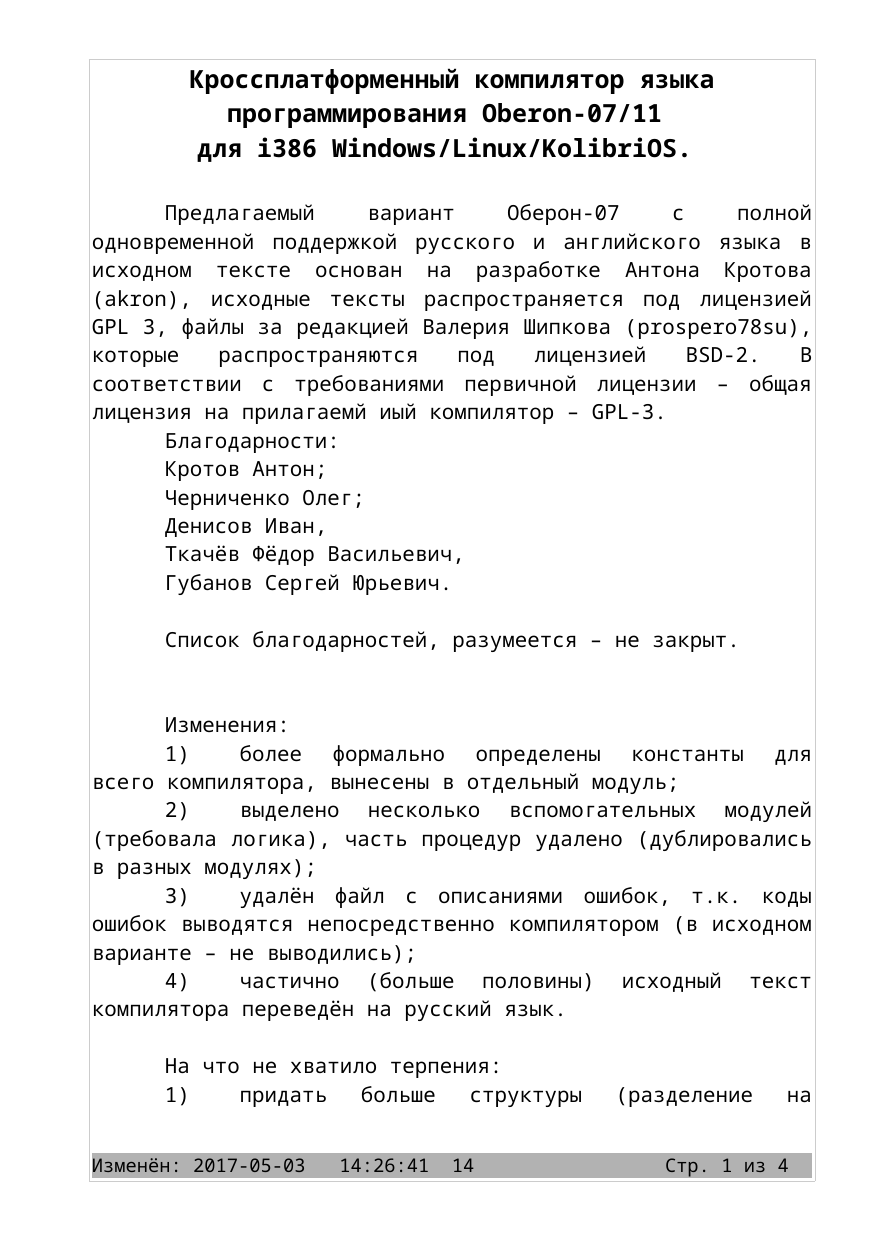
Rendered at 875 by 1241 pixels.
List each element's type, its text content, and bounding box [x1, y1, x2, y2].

text Ткачёв Фёдор Васильевич, [92, 539, 812, 568]
list придать больше структуры (разделение на [92, 1080, 812, 1108]
list удалён файл с описаниями ошибок, т.к. коды ошибок выводятся непосредственно компилятором (в исходном варианте – не выводились); [92, 881, 812, 966]
text Денисов Иван, [92, 511, 812, 539]
text Предлагаемый вариант Оберон-07 с полной одновременной поддержкой русского и английского языка в исходном тексте основан на разработке Антона Кротова (akron), исходные тексты распространяется под лицензией GPL 3, файлы за редакцией Валерия Шипкова (prospero78su), которые распространяются под лицензией BSD-2. В соответствии с требованиями первичной лицензии – общая лицензия на прилагаемй иый компилятор – GPL-3. [92, 198, 812, 426]
text Изменения: [92, 710, 812, 739]
text На что не хватило терпения: [92, 1051, 812, 1080]
text Список благодарностей, разумеется – не закрыт. [92, 625, 812, 653]
text для i386 Windows/Linux/KolibriOS. [92, 130, 812, 164]
text Благодарности: [92, 426, 812, 454]
text Губанов Сергей Юрьевич. [92, 568, 812, 596]
list выделено несколько вспомогательных модулей (требовала логика), часть процедур удалено (дублировались в разных модулях); [92, 796, 812, 881]
text Черниченко Олег; [92, 483, 812, 511]
text Кротов Антон; [92, 454, 812, 483]
list частично (больше половины) исходный текст компилятора переведён на русский язык. [92, 966, 812, 1023]
list более формально определены константы для всего компилятора, вынесены в отдельный модуль; [92, 739, 812, 796]
text Кроссплатформенный компилятор языка программирования Oberon-07/11 [92, 62, 812, 130]
